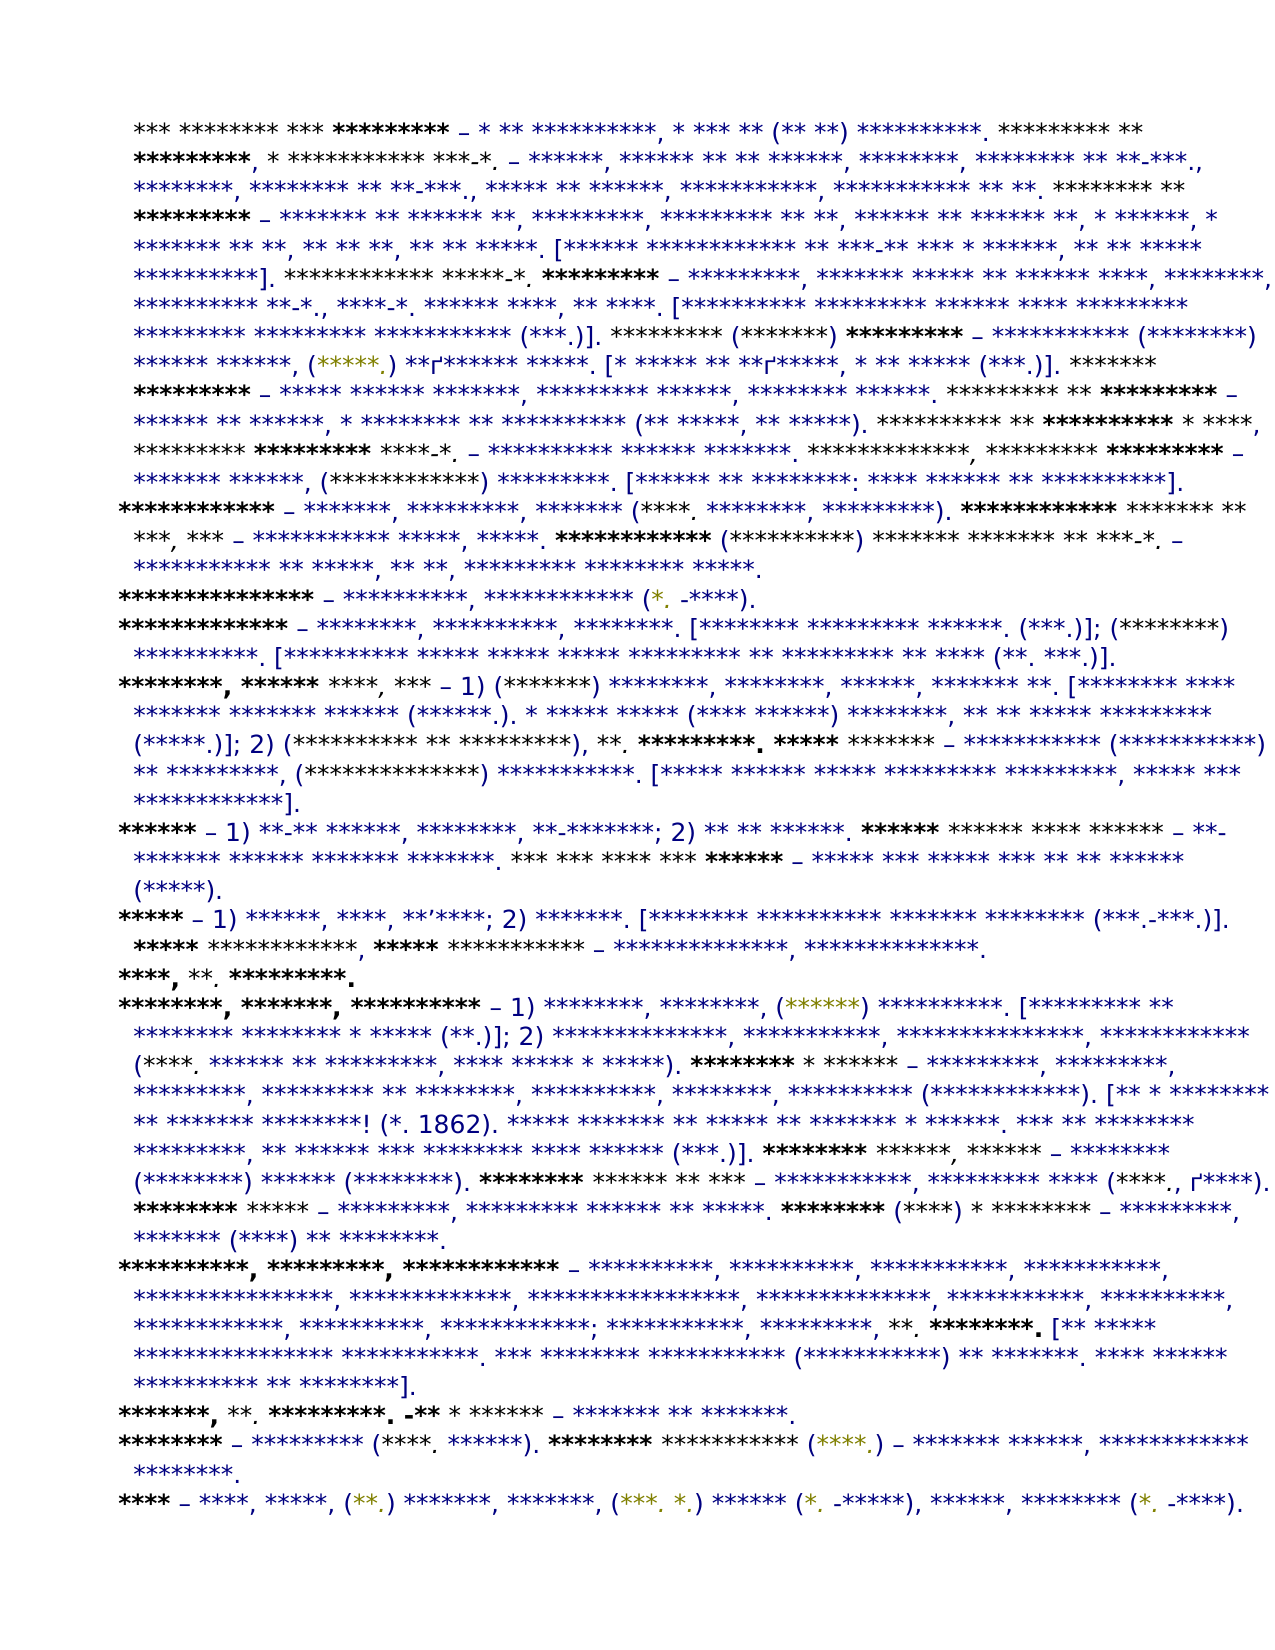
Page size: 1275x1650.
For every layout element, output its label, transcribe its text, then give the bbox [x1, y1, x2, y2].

text ****, **. *********. [118, 964, 1275, 993]
text *** ******** *** ********* – * ** **********, * *** ** (** **) **********. ********* ** *********, * *********** ***-*. – ******, ****** ** ** ******, ********, ******** ** **-***., ********, ******** ** **-***., ***** ** ******, ***********, *********** ** **. ******** ** ********* – ******* ** ****** **, *********, ********* ** **, ****** ** ****** **, * ******, * ******* ** **, ** ** **, ** ** *****. [****** ************ ** ***-** *** * ******, ** ** ***** **********]. ************ *****-*. ********* – *********, ******* ***** ** ****** ****, ********, ********** **-*., ****-*. ****** ****, ** ****. [********** ********* ****** **** ********* ********* ********* *********** (***.)]. ********* (*******) ********* – *********** (********) ****** ******, (*****.) **ґ****** *****. [* ***** ** **ґ*****, * ** ***** (***.)]. ******* ********* – ***** ****** *******, ********* ******, ******** ******. ********* ** ********* – ****** ** ******, * ******** ** ********** (** *****, ** *****). ********** ** ********** * ****, ********* ********* ****-*. – ********** ****** *******. *************, ********* ********* – ******* ******, (************) *********. [****** ** ********: **** ****** ** **********]. [118, 118, 1275, 497]
text ************* – ********, **********, ********. [******** ********* ******. (***.)]; (********) **********. [********** ***** ***** ***** ********* ** ********* ** **** (**. ***.)]. [118, 614, 1275, 672]
text ********, *******, ********** – 1) ********, ********, (******) **********. [********* ** ******** ******** * ***** (**.)]; 2) **************, ***********, ***************, ************ (****. ****** ** *********, **** ***** * *****). ******** * ****** – *********, *********, *********, ********* ** ********, **********, ********, ********** (************). [** * ******** ** ******* ********! (*. 1862). ***** ******* ** ***** ** ******* * ******. *** ** ******** *********, ** ****** *** ******** **** ****** (***.)]. ******** ******, ****** – ******** (********) ****** (********). ******** ****** ** *** – ***********, ********* **** (****., ґ****). ******** ***** – *********, ********* ****** ** *****. ******** (****) * ******** – *********, ******* (****) ** ********. [118, 993, 1275, 1256]
text ************ – *******, *********, ******* (****. ********, *********). ************ ******* ** ***, *** – *********** *****, *****. ************ (**********) ******* ******* ** ***-*. – *********** ** *****, ** **, ********* ******** *****. [118, 497, 1275, 585]
text ******** – ********* (****. ******). ******** *********** (****.) – ******* ******, ************ ********. [118, 1431, 1275, 1489]
text ********, ****** ****, *** – 1) (*******) ********, ********, ******, ******* **. [******** **** ******* ******* ****** (******.). * ***** ***** (**** ******) ********, ** ** ***** ********* (*****.)]; 2) (********** ** *********), **. *********. ***** ******* – *********** (***********) ** *********, (**************) ***********. [***** ****** ***** ********* *********, ***** *** ************]. [118, 672, 1275, 818]
text ***** – 1) ******, ****, **’****; 2) *******. [******** ********** ******* ******** (***.-***.)]. ***** ************, ***** *********** – **************, **************. [118, 906, 1275, 964]
text *************** – **********, ************ (*. -****). [118, 585, 1275, 614]
text **** – ****, *****, (**.) *******, *******, (***. *.) ****** (*. -*****), ******, ******** (*. -****). [118, 1489, 1275, 1518]
text *******, **. *********. -** * ****** – ******* ** *******. [118, 1401, 1275, 1431]
text ****** – 1) **-** ******, ********, **-*******; 2) ** ** ******. ****** ****** **** ****** – **-******* ****** ******* *******. *** *** **** *** ****** – ***** *** ***** *** ** ** ****** (*****). [118, 818, 1275, 906]
text **********, *********, ************ – **********, **********, ***********, ***********, ****************, *************, *****************, **************, ***********, **********, ************, **********, ************; ***********, *********, **. ********. [** ***** **************** ***********. *** ******** *********** (***********) ** *******. **** ****** ********** ** ********]. [118, 1256, 1275, 1401]
